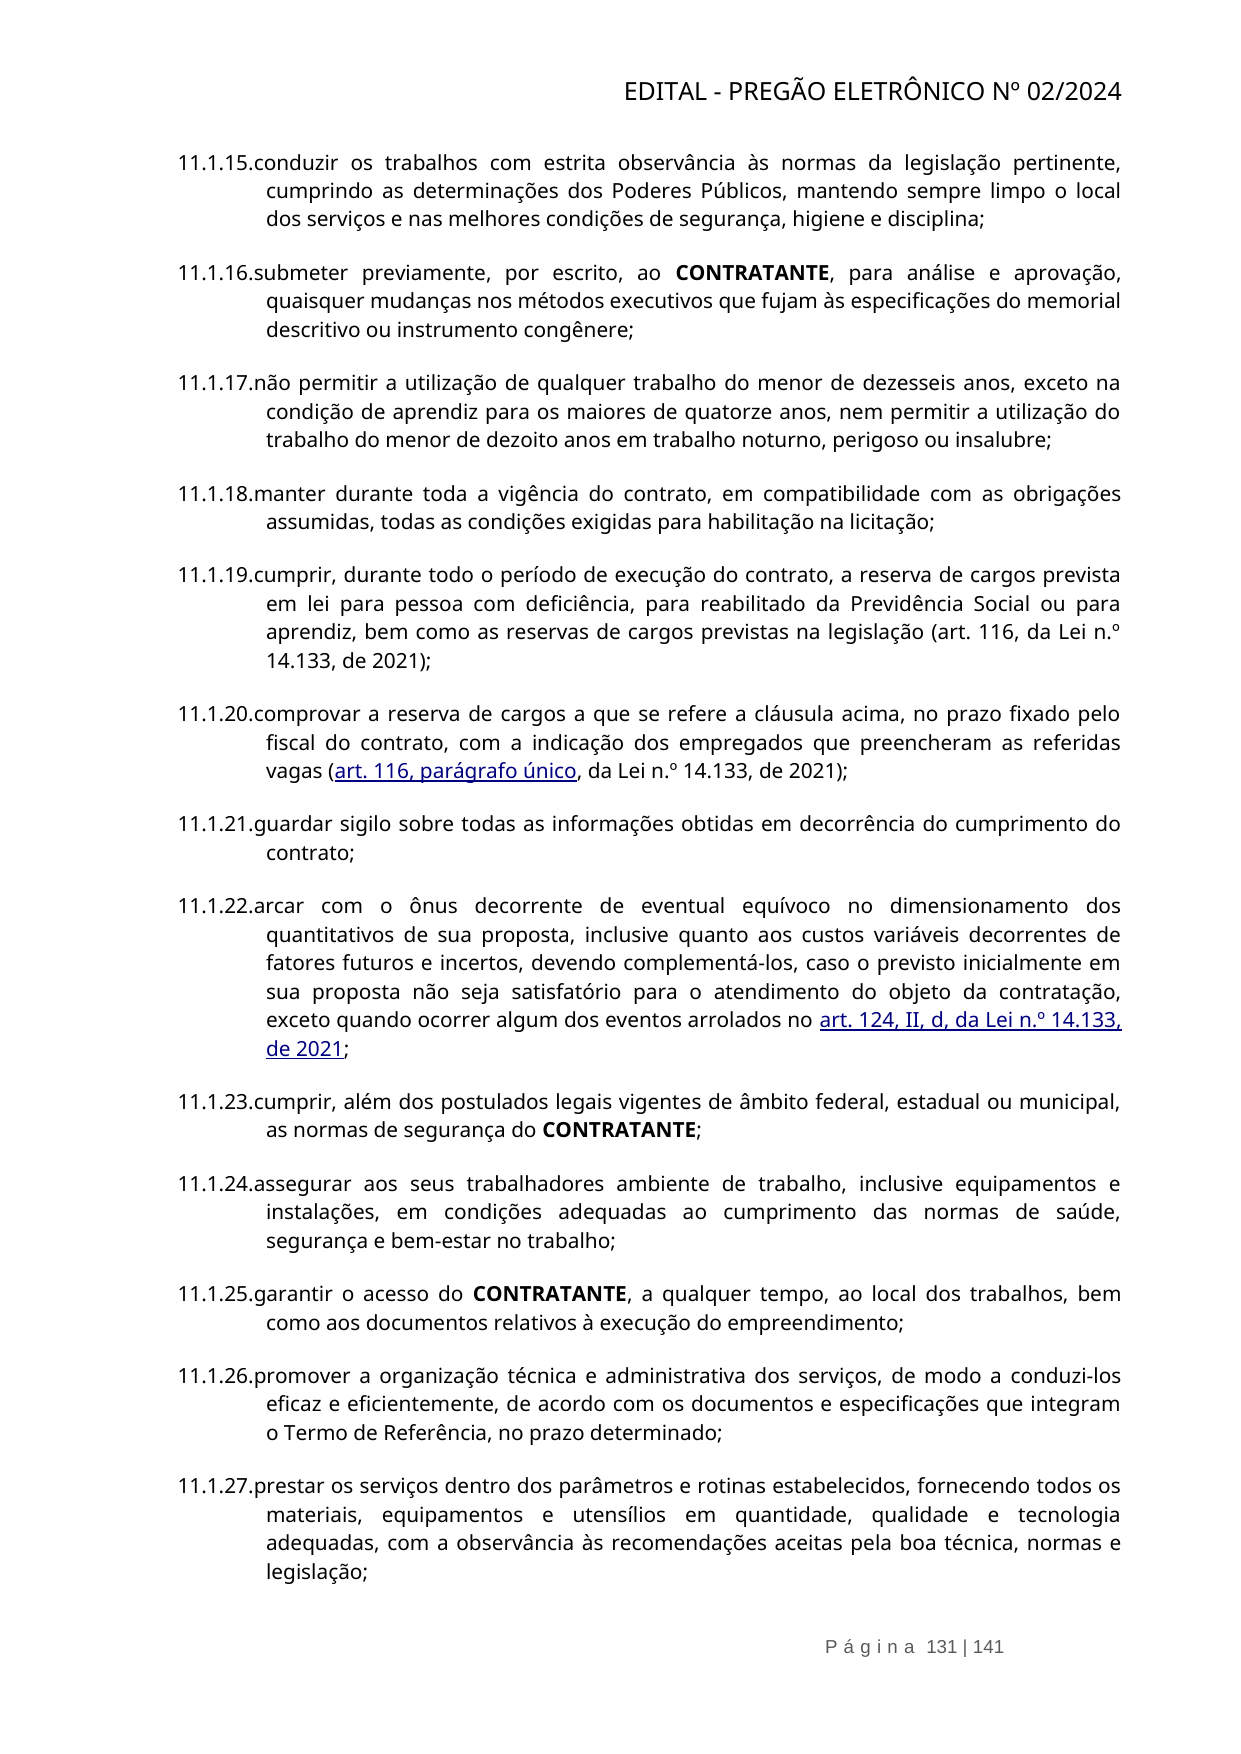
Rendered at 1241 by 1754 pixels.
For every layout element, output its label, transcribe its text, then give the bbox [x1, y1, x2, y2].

list cumprir, durante todo o período de execução do contrato, a reserva de cargos prevista em lei para pessoa com deficiência, para reabilitado da Previdência Social ou para aprendiz, bem como as reservas de cargos previstas na legislação (art. 116, da Lei n.º 14.133, de 2021); [177, 561, 1122, 674]
list promover a organização técnica e administrativa dos serviços, de modo a conduzi-los eficaz e eficientemente, de acordo com os documentos e especificações que integram o Termo de Referência, no prazo determinado; [177, 1361, 1122, 1446]
list comprovar a reserva de cargos a que se refere a cláusula acima, no prazo fixado pelo fiscal do contrato, com a indicação dos empregados que preencheram as referidas vagas (art. 116, parágrafo único, da Lei n.º 14.133, de 2021); [177, 699, 1122, 784]
list não permitir a utilização de qualquer trabalho do menor de dezesseis anos, exceto na condição de aprendiz para os maiores de quatorze anos, nem permitir a utilização do trabalho do menor de dezoito anos em trabalho noturno, perigoso ou insalubre; [177, 368, 1122, 454]
list prestar os serviços dentro dos parâmetros e rotinas estabelecidos, fornecendo todos os materiais, equipamentos e utensílios em quantidade, qualidade e tecnologia adequadas, com a observância às recomendações aceitas pela boa técnica, normas e legislação; [177, 1471, 1122, 1585]
list assegurar aos seus trabalhadores ambiente de trabalho, inclusive equipamentos e instalações, em condições adequadas ao cumprimento das normas de saúde, segurança e bem-estar no trabalho; [177, 1169, 1122, 1254]
list arcar com o ônus decorrente de eventual equívoco no dimensionamento dos quantitativos de sua proposta, inclusive quanto aos custos variáveis decorrentes de fatores futuros e incertos, devendo complementá-los, caso o previsto inicialmente em sua proposta não seja satisfatório para o atendimento do objeto da contratação, exceto quando ocorrer algum dos eventos arrolados no art. 124, II, d, da Lei n.º 14.133, de 2021; [177, 891, 1122, 1062]
list garantir o acesso do CONTRATANTE, a qualquer tempo, ao local dos trabalhos, bem como aos documentos relativos à execução do empreendimento; [177, 1279, 1122, 1336]
list guardar sigilo sobre todas as informações obtidas em decorrência do cumprimento do contrato; [177, 809, 1122, 866]
list submeter previamente, por escrito, ao CONTRATANTE, para análise e aprovação, quaisquer mudanças nos métodos executivos que fujam às especificações do memorial descritivo ou instrumento congênere; [177, 258, 1122, 343]
list manter durante toda a vigência do contrato, em compatibilidade com as obrigações assumidas, todas as condições exigidas para habilitação na licitação; [177, 479, 1122, 536]
list conduzir os trabalhos com estrita observância às normas da legislação pertinente, cumprindo as determinações dos Poderes Públicos, mantendo sempre limpo o local dos serviços e nas melhores condições de segurança, higiene e disciplina; [177, 148, 1122, 233]
list cumprir, além dos postulados legais vigentes de âmbito federal, estadual ou municipal, as normas de segurança do CONTRATANTE; [177, 1087, 1122, 1144]
